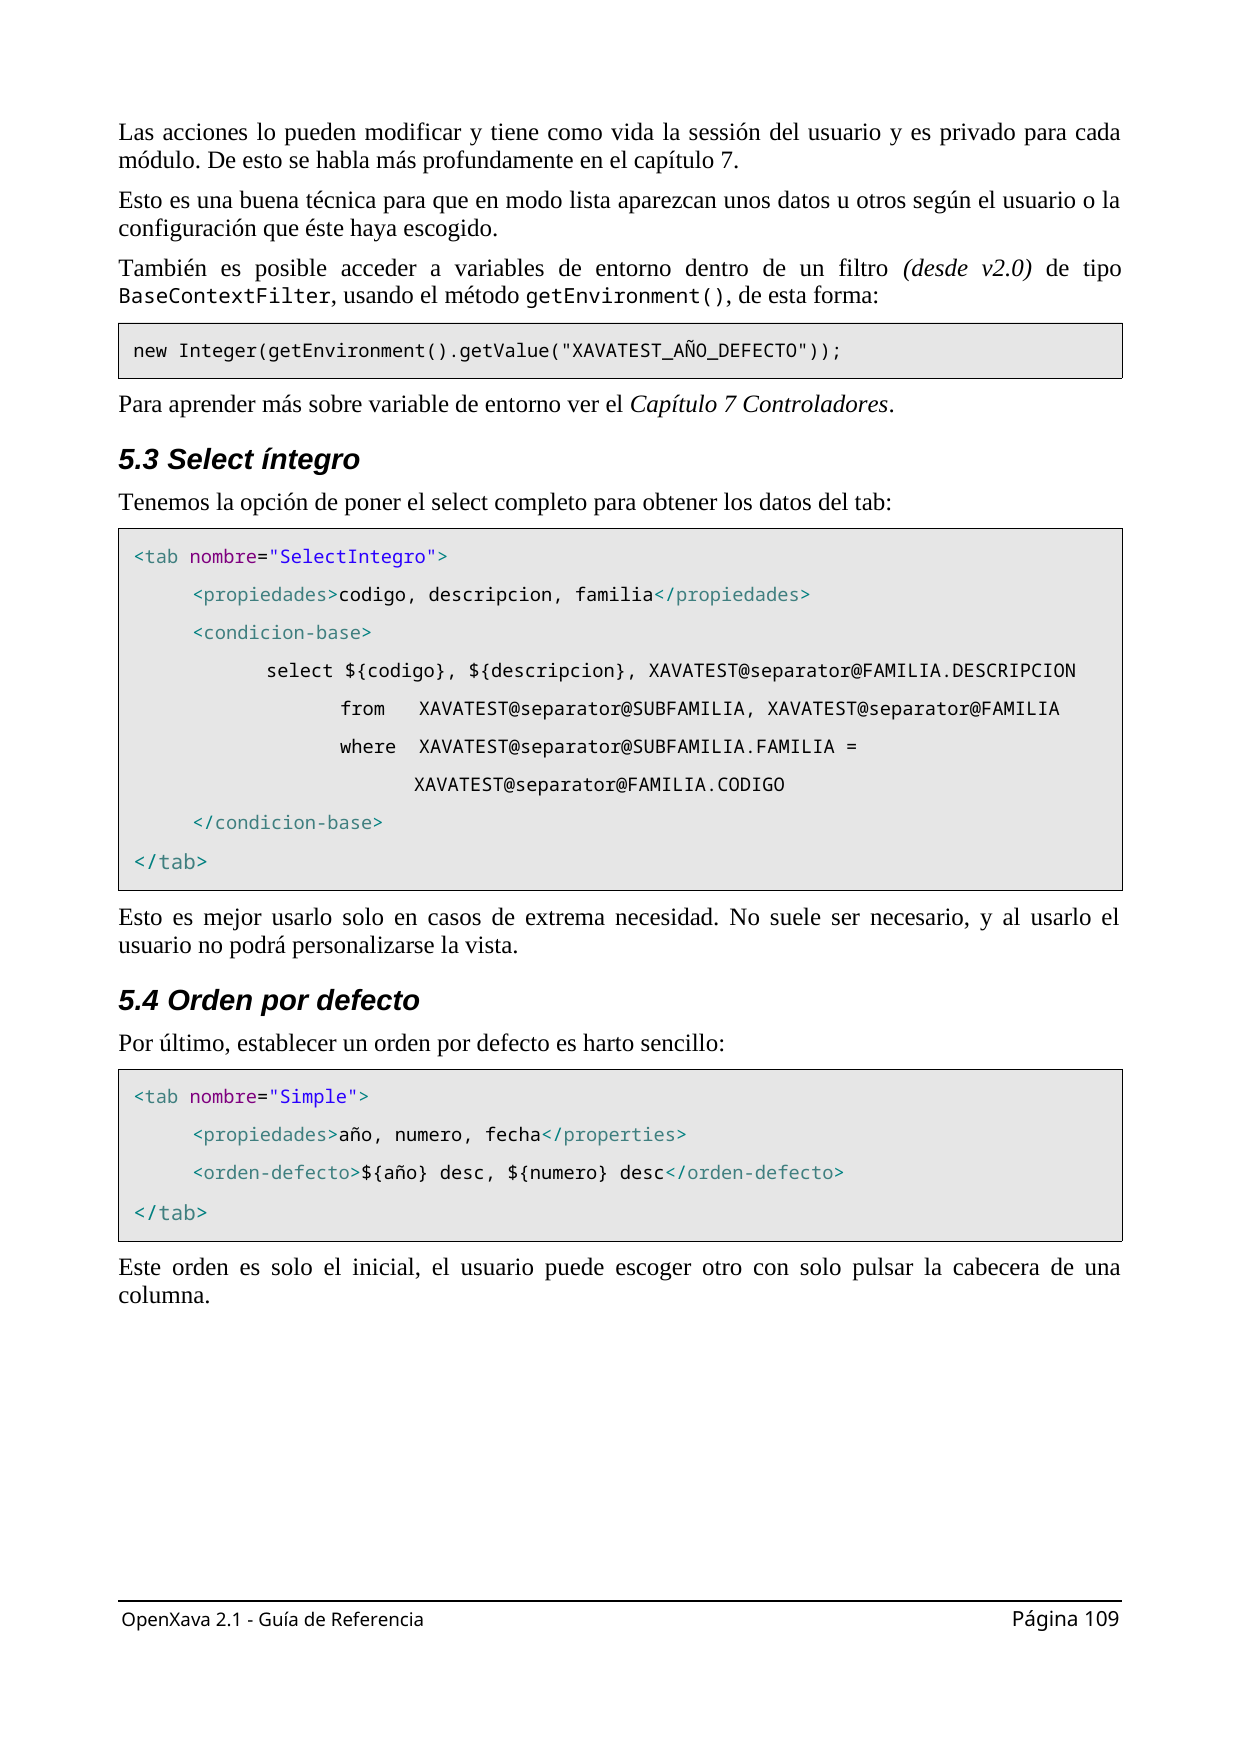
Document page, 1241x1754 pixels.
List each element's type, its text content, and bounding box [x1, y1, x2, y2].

text select ${codigo}, ${descripcion}, XAVATEST@separator@FAMILIA.DESCRIPCION [119, 642, 1122, 680]
subtitle Orden por defecto [118, 983, 1122, 1016]
text Para aprender más sobre variable de entorno ver el Capítulo 7 Controladores. [118, 390, 1122, 418]
text Las acciones lo pueden modificar y tiene como vida la sessión del usuario y es privado para cada módulo. De esto se habla más profundamente en el capítulo 7. [118, 118, 1122, 173]
text <propiedades>año, numero, fecha</properties> [119, 1107, 1122, 1145]
text </tab> [119, 832, 1122, 890]
text </condicion-base> [119, 794, 1122, 832]
text XAVATEST@separator@FAMILIA.CODIGO [119, 756, 1122, 794]
text <orden-defecto>${año} desc, ${numero} desc</orden-defecto> [119, 1145, 1122, 1183]
text Por último, establecer un orden por defecto es harto sencillo: [118, 1029, 1122, 1056]
text where XAVATEST@separator@SUBFAMILIA.FAMILIA = [119, 718, 1122, 756]
subtitle Select íntegro [118, 443, 1122, 476]
text Tenemos la opción de poner el select completo para obtener los datos del tab: [118, 488, 1122, 516]
text from XAVATEST@separator@SUBFAMILIA, XAVATEST@separator@FAMILIA [119, 680, 1122, 718]
text Esto es mejor usarlo solo en casos de extrema necesidad. No suele ser necesario, y al usarlo el usuario no podrá personalizarse la vista. [118, 903, 1122, 958]
text <propiedades>codigo, descripcion, familia</propiedades> [119, 566, 1122, 604]
text </tab> [119, 1183, 1122, 1241]
text <tab nombre="SelectIntegro"> [119, 529, 1122, 566]
text Esto es una buena técnica para que en modo lista aparezcan unos datos u otros según el usuario o la configuración que éste haya escogido. [118, 186, 1122, 241]
text Este orden es solo el inicial, el usuario puede escoger otro con solo pulsar la cabecera de una columna. [118, 1253, 1122, 1309]
text new Integer(getEnvironment().getValue("XAVATEST_AÑO_DEFECTO")); [119, 324, 1122, 378]
text <tab nombre="Simple"> [119, 1070, 1122, 1107]
text También es posible acceder a variables de entorno dentro de un filtro (desde v2.0) de tipo BaseContextFilter, usando el método getEnvironment(), de esta forma: [118, 254, 1122, 310]
text <condicion-base> [119, 604, 1122, 642]
